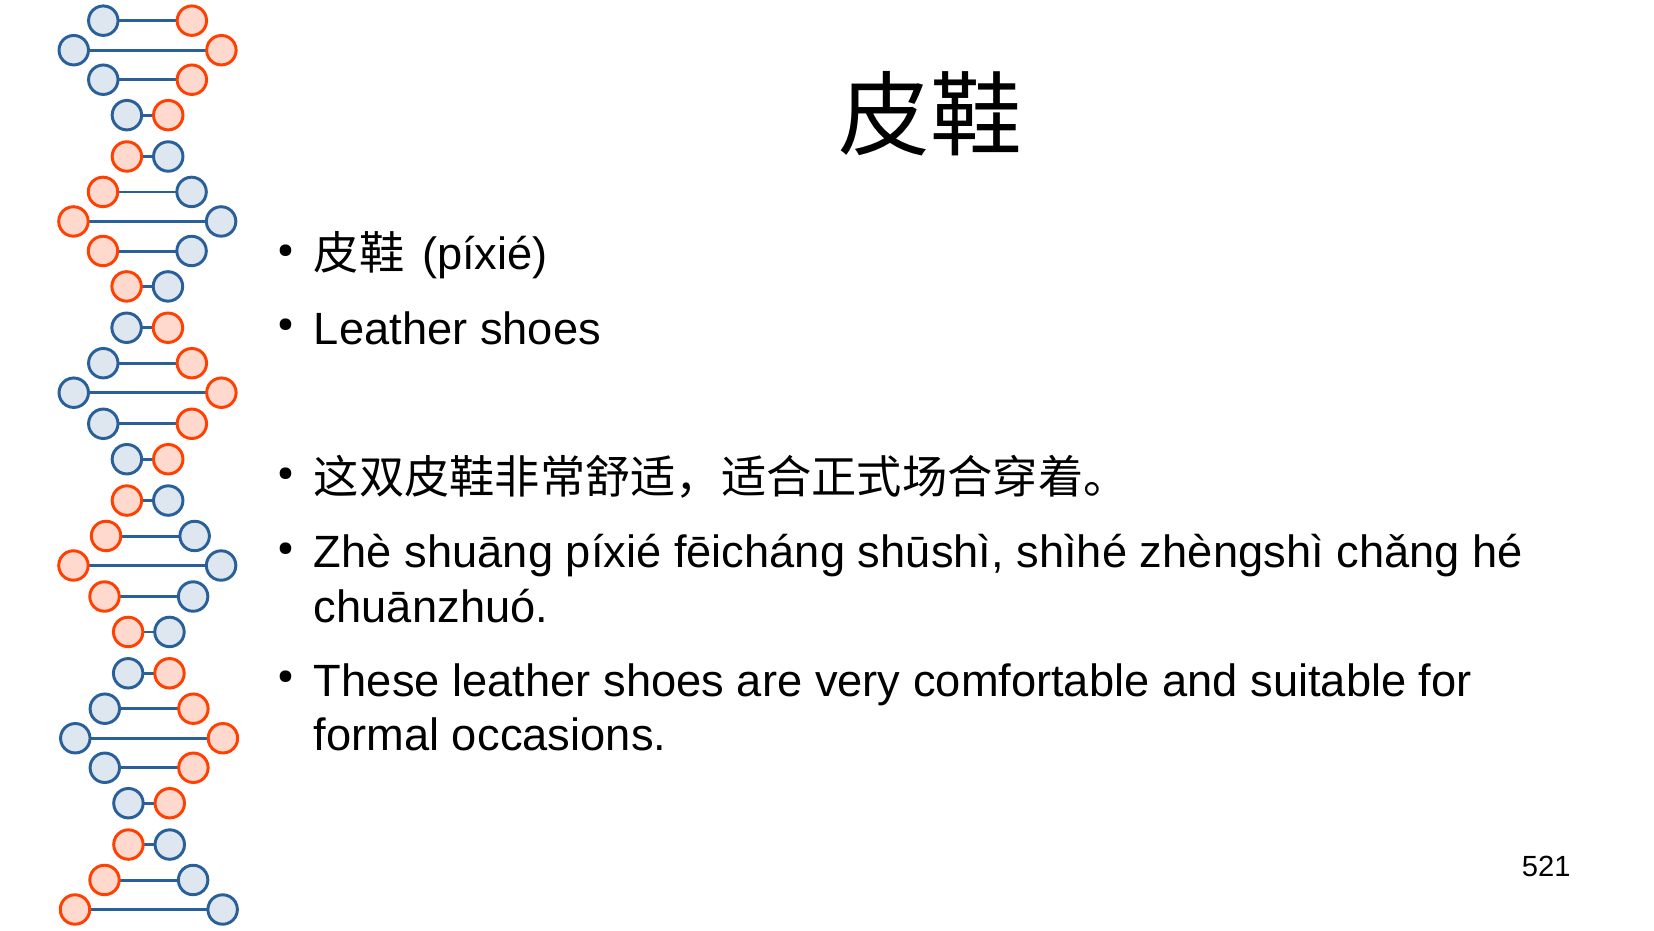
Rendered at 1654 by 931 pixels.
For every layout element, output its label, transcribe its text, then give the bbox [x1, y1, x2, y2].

title 皮鞋 [265, 35, 1595, 189]
list 皮鞋 (píxié) Leather shoes 这双皮鞋非常舒适，适合正式场合穿着。 Zhè shuāng píxié fēicháng shūshì, shìhé zhèngshì chǎng hé chuānzhuó. These leather shoes are very comfortable and suitable for formal occasions. [265, 224, 1595, 764]
